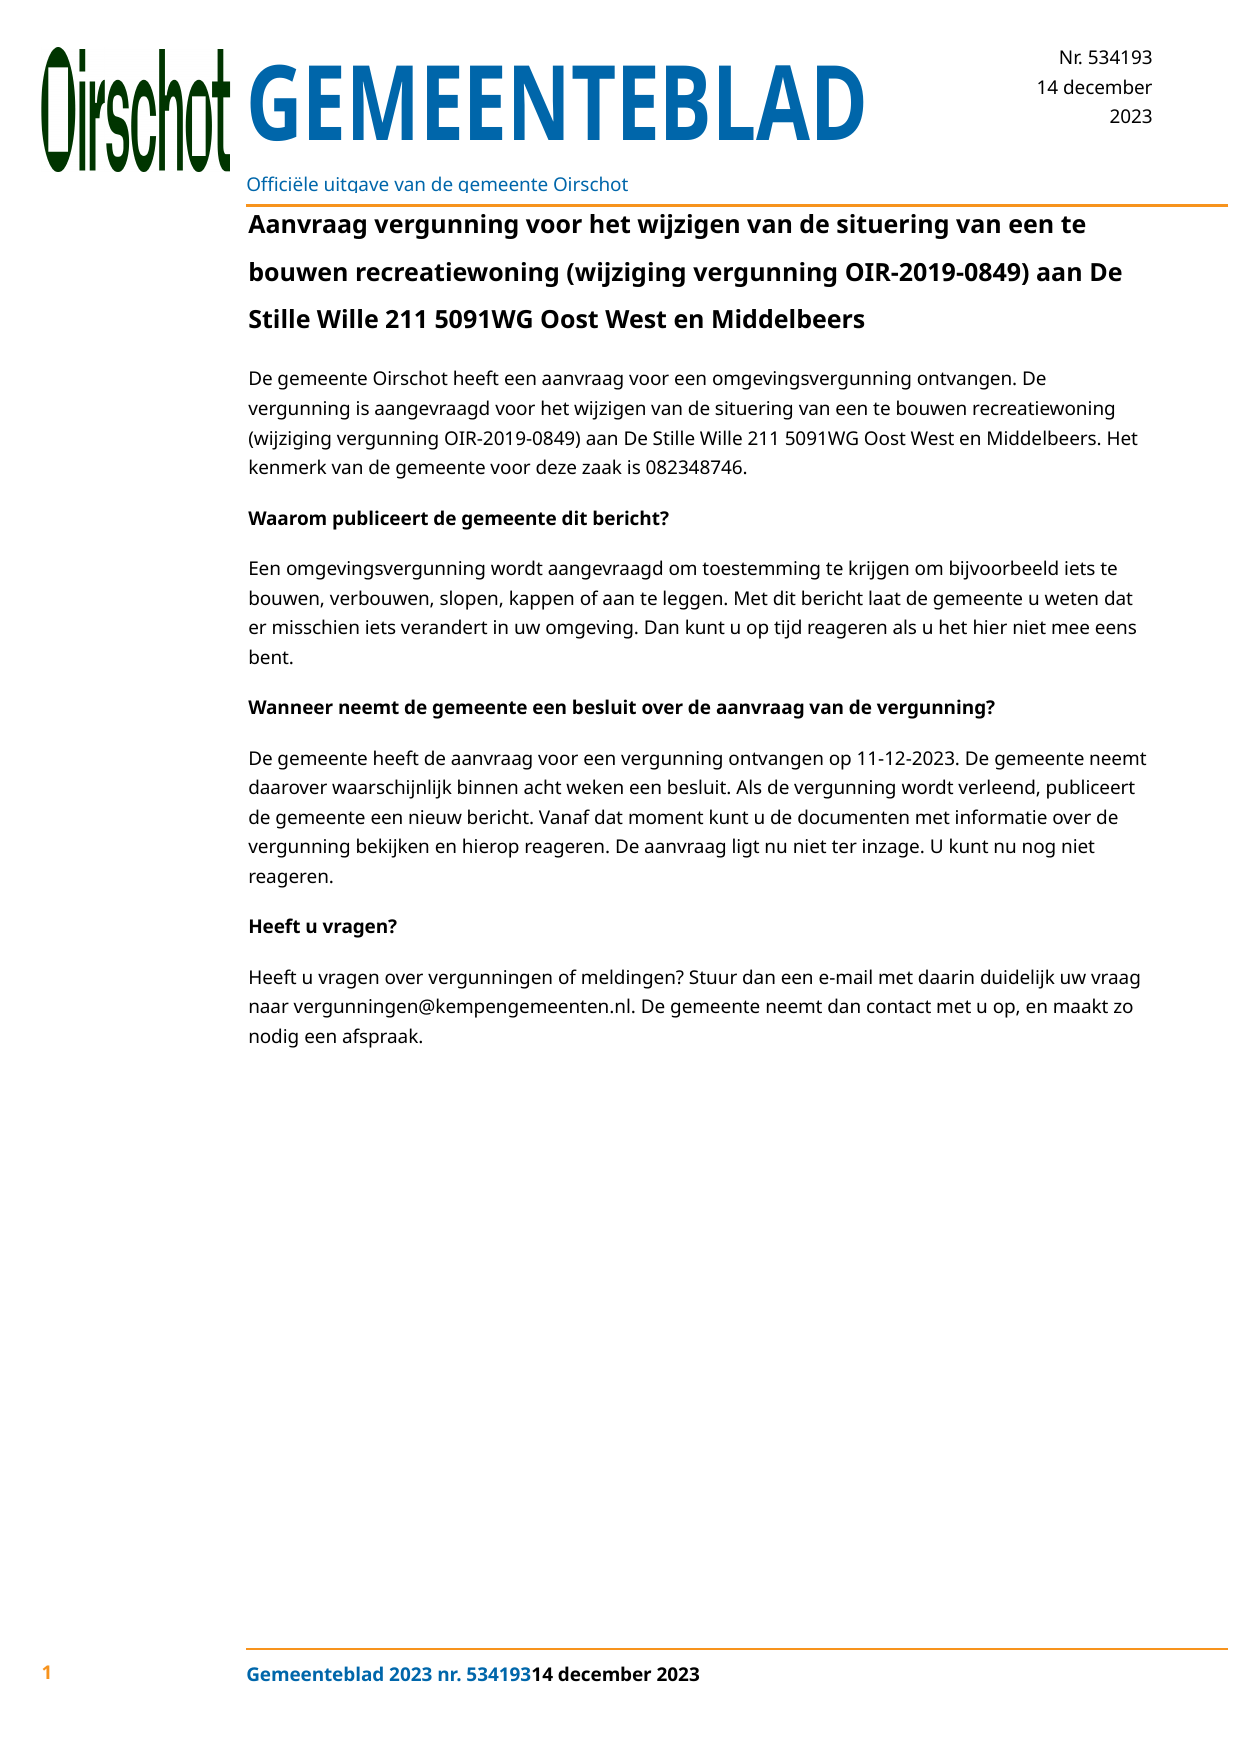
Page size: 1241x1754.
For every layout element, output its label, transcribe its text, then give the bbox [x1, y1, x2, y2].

text Een omgevingsvergunning wordt aangevraagd om toestemming te krijgen om bijvoorbeeld iets te bouwen, verbouwen, slopen, kappen of aan te leggen. Met dit bericht laat de gemeente u weten dat er misschien iets verandert in uw omgeving. Dan kunt u op tijd reageren als u het hier niet mee eens bent. [248, 555, 1152, 669]
text De gemeente Oirschot heeft een aanvraag voor een omgevingsvergunning ontvangen. De vergunning is aangevraagd voor het wijzigen van de situering van een te bouwen recreatiewoning (wijziging vergunning OIR-2019-0849) aan De Stille Wille 211 5091WG Oost West en Middelbeers. Het kenmerk van de gemeente voor deze zaak is 082348746. [248, 366, 1152, 480]
text Heeft u vragen over vergunningen of meldingen? Stuur dan een e-mail met daarin duidelijk uw vraag naar vergunningen@kempengemeenten.nl. De gemeente neemt dan contact met u op, en maakt zo nodig een afspraak. [248, 964, 1152, 1049]
text De gemeente heeft de aanvraag voor een vergunning ontvangen op 11-12-2023. De gemeente neemt daarover waarschijnlijk binnen acht weken een besluit. Als de vergunning wordt verleend, publiceert de gemeente een nieuw bericht. Vanaf dat moment kunt u de documenten met informatie over de vergunning bekijken en hierop reageren. De aanvraag ligt nu niet ter inzage. U kunt nu nog niet reageren. [248, 745, 1152, 889]
picture [41, 47, 231, 172]
text Waarom publiceert de gemeente dit bericht? [248, 505, 1152, 530]
text Heeft u vragen? [248, 913, 1152, 939]
text Wanneer neemt de gemeente een besluit over de aanvraag van de vergunning? [248, 694, 1152, 720]
text Aanvraag vergunning voor het wijzigen van de situering van een te bouwen recreatiewoning (wijziging vergunning OIR-2019-0849) aan De Stille Wille 211 5091WG Oost West en Middelbeers [248, 207, 1152, 336]
